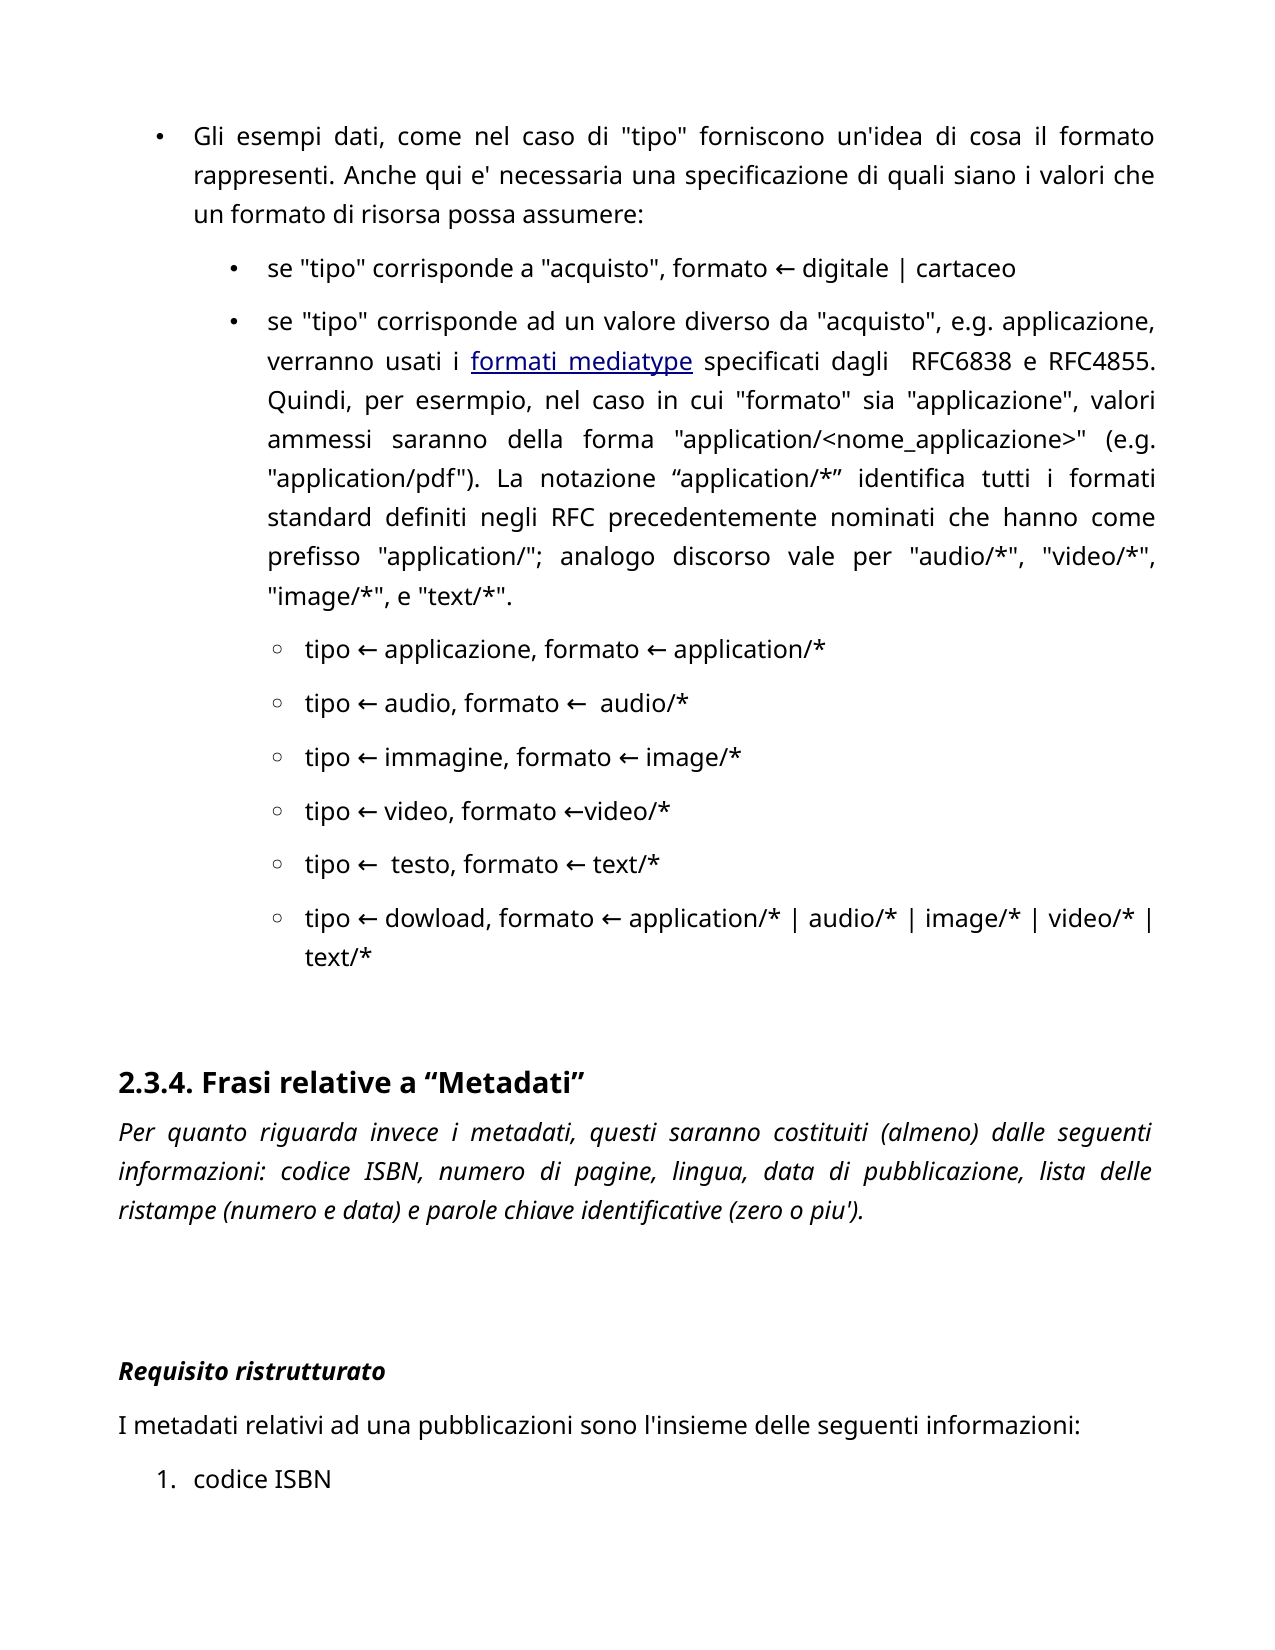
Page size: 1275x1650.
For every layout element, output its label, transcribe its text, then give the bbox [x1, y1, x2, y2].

list tipo ← dowload, formato ← application/* | audio/* | image/* | video/* | text/* [267, 901, 1157, 974]
list se "tipo" corrisponde ad un valore diverso da "acquisto", e.g. applicazione, verranno usati i formati mediatype specificati dagli RFC6838 e RFC4855. Quindi, per esermpio, nel caso in cui "formato" sia "applicazione", valori ammessi saranno della forma "application/<nome_applicazione>" (e.g. "application/pdf"). La notazione “application/*” identifica tutti i formati standard definiti negli RFC precedentemente nominati che hanno come prefisso "application/"; analogo discorso vale per "audio/*", "video/*", "image/*", e "text/*". [229, 304, 1157, 612]
list codice ISBN [156, 1461, 1157, 1496]
list tipo ← video, formato ←video/* [267, 793, 1157, 827]
text Requisito ristrutturato [118, 1354, 1157, 1388]
list Gli esempi dati, come nel caso di "tipo" forniscono un'idea di cosa il formato rappresenti. Anche qui e' necessaria una specificazione di quali siano i valori che un formato di risorsa possa assumere: [156, 118, 1157, 231]
list tipo ← audio, formato ← audio/* [267, 686, 1157, 720]
subtitle 2.3.4. Frasi relative a “Metadati” [118, 1062, 1157, 1102]
list tipo ← applicazione, formato ← application/* [267, 632, 1157, 666]
list tipo ← immagine, formato ← image/* [267, 739, 1157, 773]
list se "tipo" corrisponde a "acquisto", formato ← digitale | cartaceo [229, 250, 1157, 284]
text Per quanto riguarda invece i metadati, questi saranno costituiti (almeno) dalle seguenti informazioni: codice ISBN, numero di pagine, lingua, data di pubblicazione, lista delle ristampe (numero e data) e parole chiave identificative (zero o piu'). [118, 1114, 1157, 1227]
text I metadati relativi ad una pubblicazioni sono l'insieme delle seguenti informazioni: [118, 1408, 1157, 1442]
list tipo ← testo, formato ← text/* [267, 847, 1157, 881]
